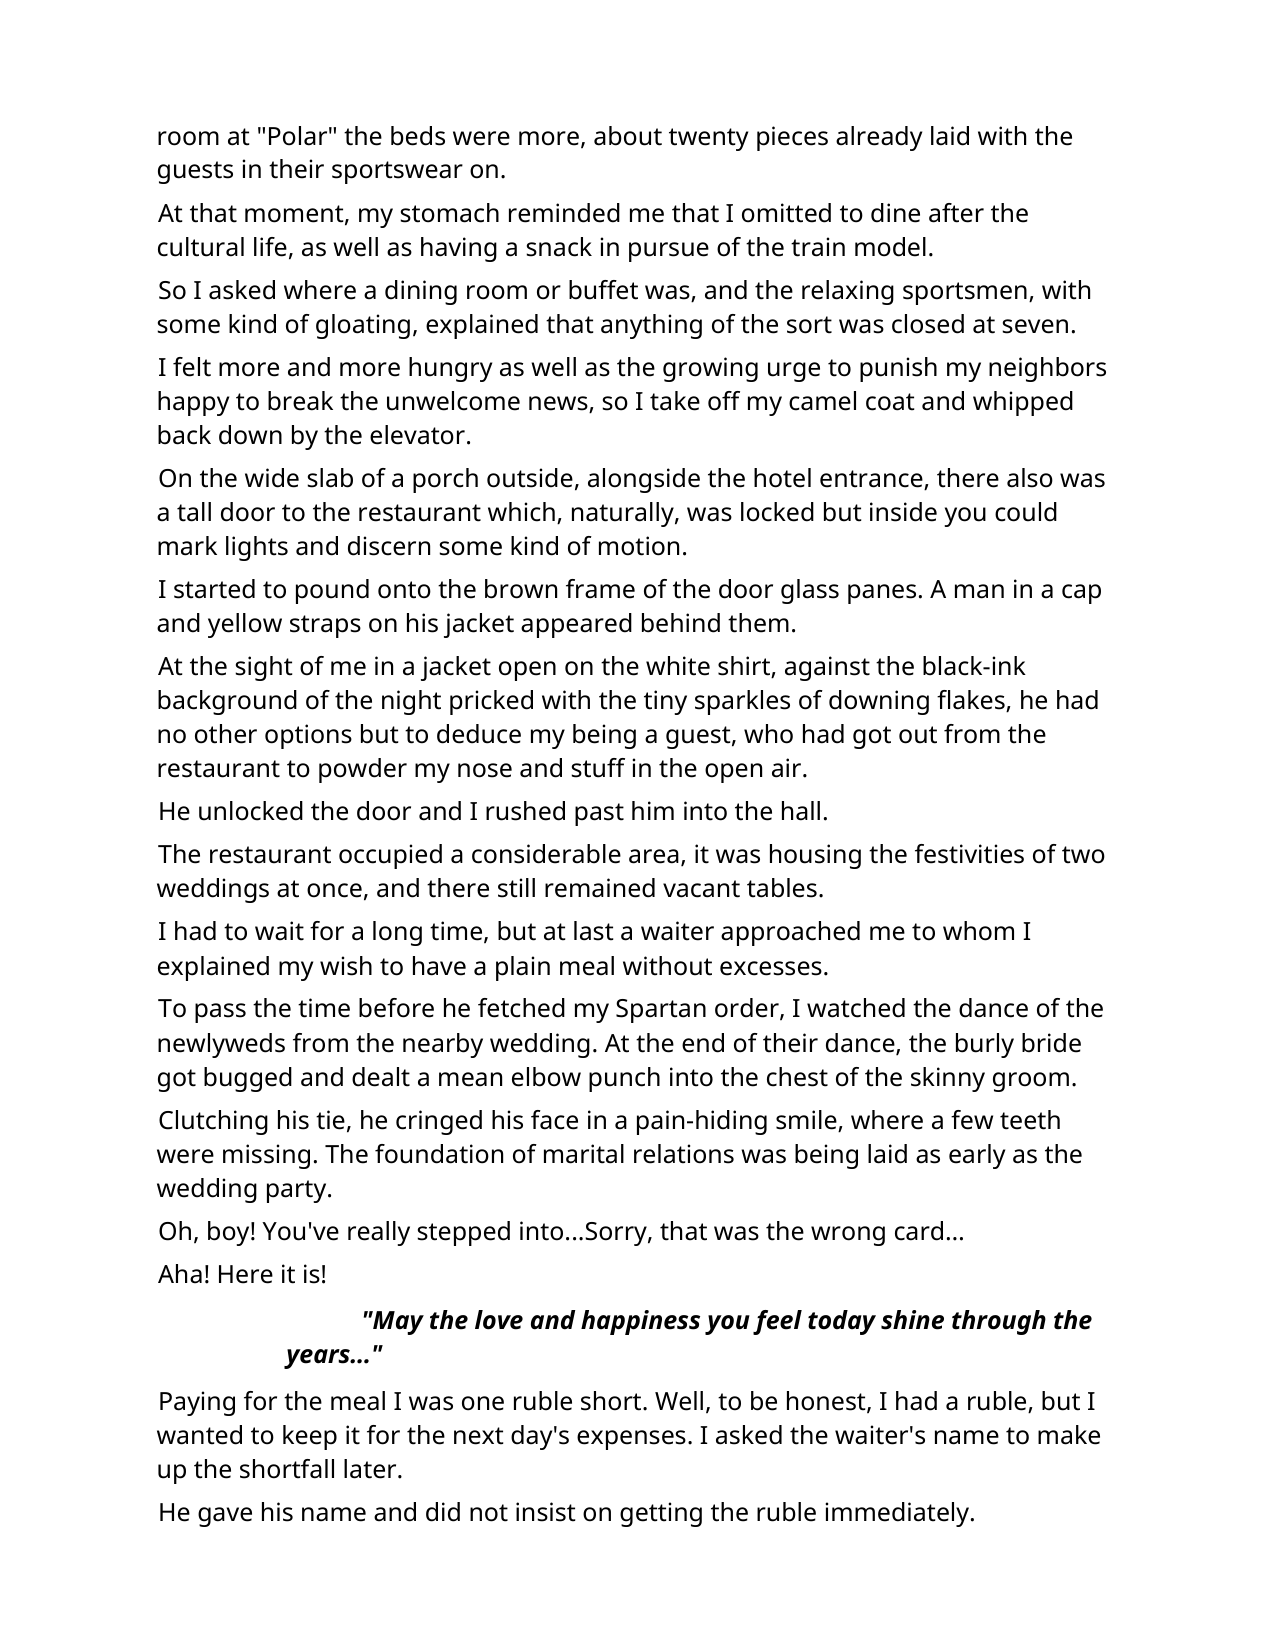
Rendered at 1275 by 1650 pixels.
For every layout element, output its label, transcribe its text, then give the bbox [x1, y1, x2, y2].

text I felt more and more hungry as well as the growing urge to punish my neighbors happy to break the unwelcome news, so I take off my camel coat and whipped back down by the elevator. [156, 349, 1118, 452]
text Aha! Here it is! [156, 1256, 1118, 1291]
text room at "Polar" the beds were more, about twenty pieces already laid with the guests in their sportswear on. [156, 118, 1118, 186]
text The restaurant occupied a considerable area, it was housing the festivities of two weddings at once, and there still remained vacant tables. [156, 837, 1118, 905]
text He gave his name and did not insist on getting the ruble immediately. [156, 1495, 1118, 1529]
text To pass the time before he fetched my Spartan order, I watched the dance of the newlyweds from the nearby wedding. At the end of their dance, the burly bride got bugged and dealt a mean elbow punch into the chest of the skinny groom. [156, 991, 1118, 1093]
text So I asked where a dining room or buffet was, and the relaxing sportsmen, with some kind of gloating, explained that anything of the sort was closed at seven. [156, 272, 1118, 340]
text I started to pound onto the brown frame of the door glass panes. A man in a cap and yellow straps on his jacket appeared behind them. [156, 572, 1118, 640]
text I had to wait for a long time, but at last a waiter approached me to whom I explained my wish to have a plain meal without excesses. [156, 914, 1118, 982]
text Paying for the meal I was one ruble short. Well, to be honest, I had a ruble, but I wanted to keep it for the next day's expenses. I asked the waiter's name to make up the shortfall later. [156, 1384, 1118, 1486]
text Oh, boy! You've really stepped into...Sorry, that was the wrong card… [156, 1213, 1118, 1247]
text On the wide slab of a porch outside, alongside the hotel entrance, there also was a tall door to the restaurant which, naturally, was locked but inside you could mark lights and discern some kind of motion. [156, 461, 1118, 563]
text At that moment, my stomach reminded me that I omitted to dine after the cultural life, as well as having a snack in pursue of the train model. [156, 195, 1118, 263]
text He unlocked the door and I rushed past him into the hall. [156, 794, 1118, 828]
text Clutching his tie, he cringed his face in a pain-hiding smile, where a few teeth were missing. The foundation of marital relations was being laid as early as the wedding party. [156, 1102, 1118, 1204]
text "May the love and happiness you feel today shine through the years…" [286, 1303, 1118, 1371]
text At the sight of me in a jacket open on the white shirt, against the black-ink background of the night pricked with the tiny sparkles of downing flakes, he had no other options but to deduce my being a guest, who had got out from the restaurant to powder my nose and stuff in the open air. [156, 649, 1118, 785]
